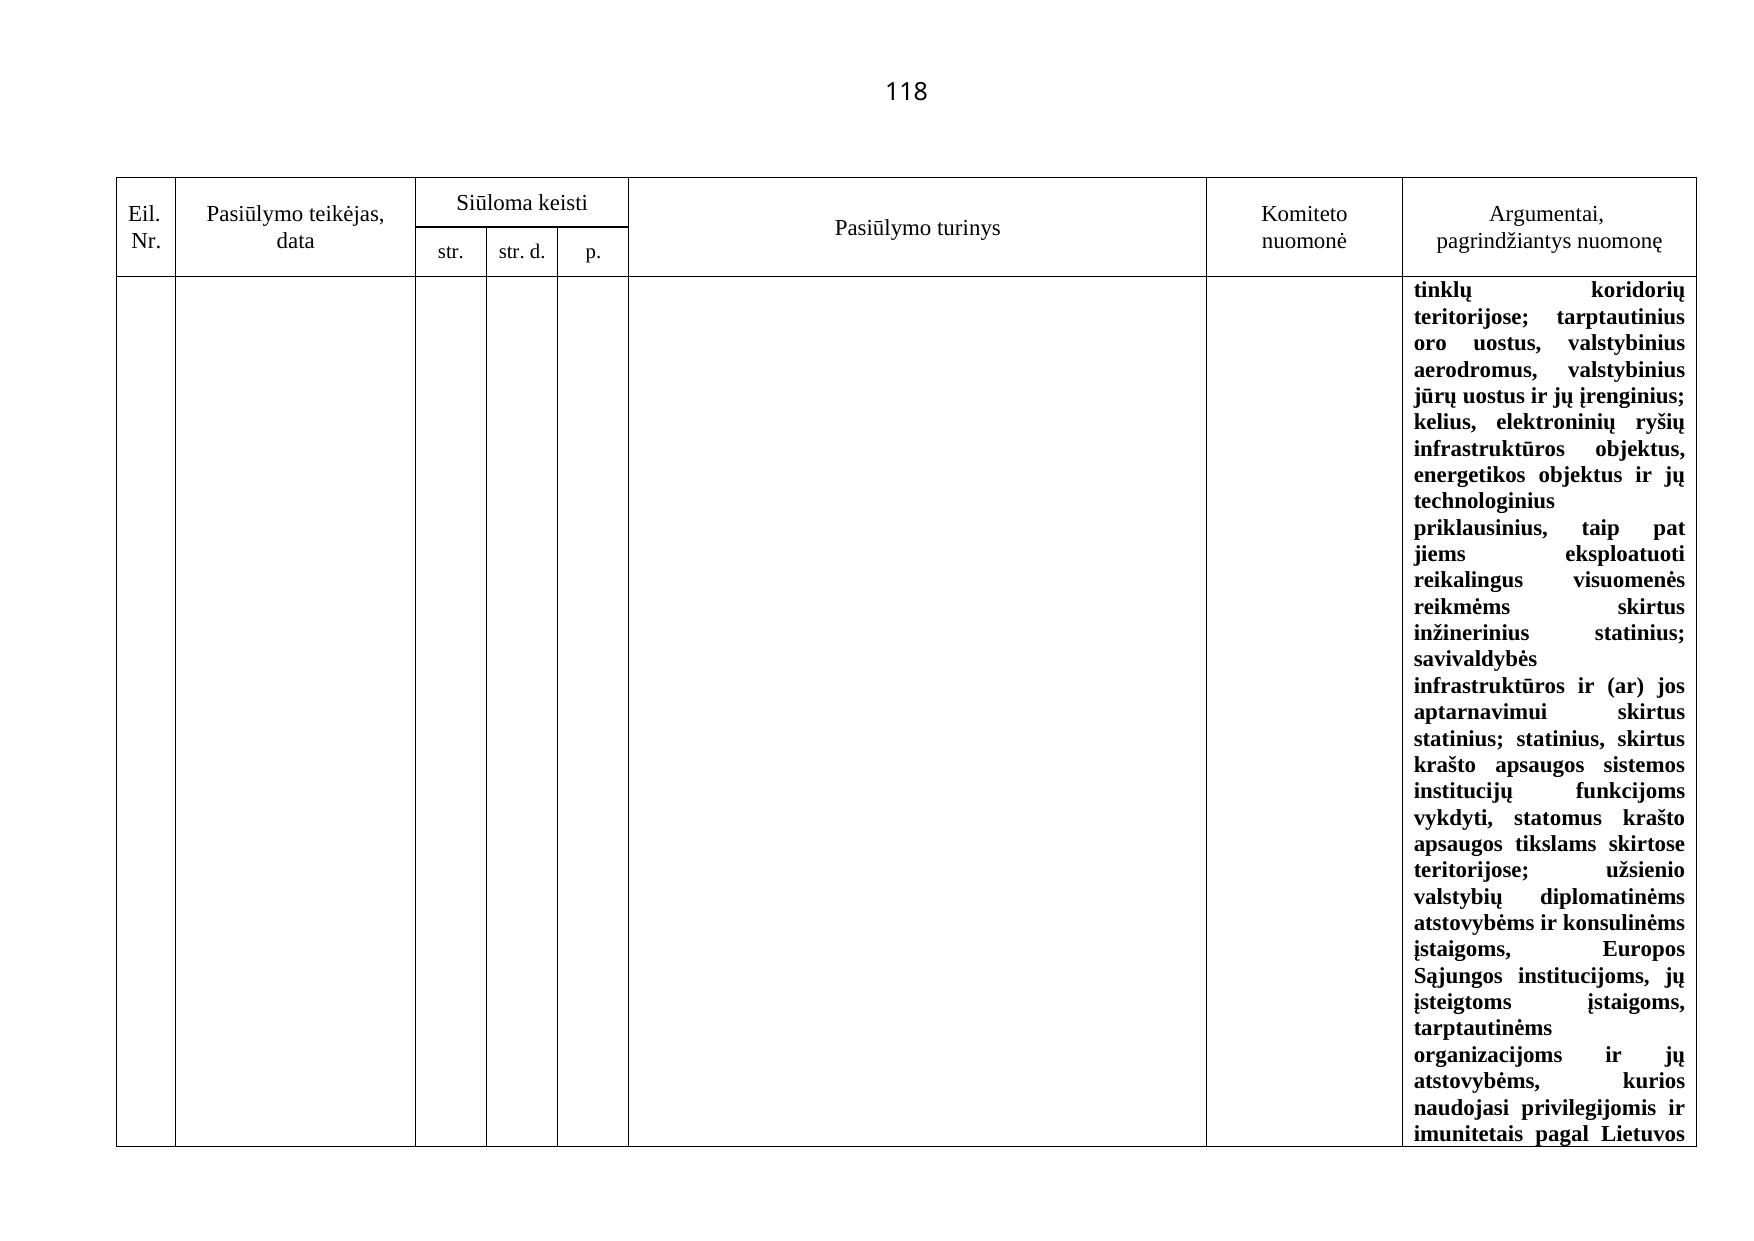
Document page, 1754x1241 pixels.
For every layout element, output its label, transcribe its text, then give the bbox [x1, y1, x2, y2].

table_cell p. [558, 228, 628, 276]
table_cell [117, 277, 175, 1146]
table_cell [416, 277, 486, 1146]
table_header Komiteto nuomonė [1207, 178, 1402, 276]
table_cell str. [416, 228, 486, 276]
table_cell [487, 277, 557, 1146]
table_cell [629, 277, 1206, 1146]
table_header Siūloma keisti [416, 178, 628, 226]
table_header Pasiūlymo turinys [629, 178, 1206, 276]
table_cell [1207, 277, 1402, 1146]
table_cell [176, 277, 415, 1146]
table_header Argumentai, pagrindžiantys nuomonę [1403, 178, 1696, 276]
table_cell [558, 277, 628, 1146]
table_header Eil. Nr. [117, 178, 175, 276]
table_cell str. d. [487, 228, 557, 276]
table_header Pasiūlymo teikėjas, data [176, 178, 415, 276]
table_cell tinklų koridorių teritorijose; tarptautinius oro uostus, valstybinius aerodromus, valstybinius jūrų uostus ir jų įrenginius; kelius, elektroninių ryšių infrastruktūros objektus, energetikos objektus ir jų technologinius priklausinius, taip pat jiems eksploatuoti reikalingus visuomenės reikmėms skirtus inžinerinius statinius; savivaldybės infrastruktūros ir (ar) jos aptarnavimui skirtus statinius; statinius, skirtus krašto apsaugos sistemos institucijų funkcijoms vykdyti, statomus krašto apsaugos tikslams skirtose teritorijose; užsienio valstybių diplomatinėms atstovybėms ir konsulinėms įstaigoms, Europos Sąjungos institucijoms, jų įsteigtoms įstaigoms, tarptautinėms organizacijoms ir jų atstovybėms, kurios naudojasi privilegijomis ir imunitetais pagal Lietuvos [1403, 277, 1696, 1146]
